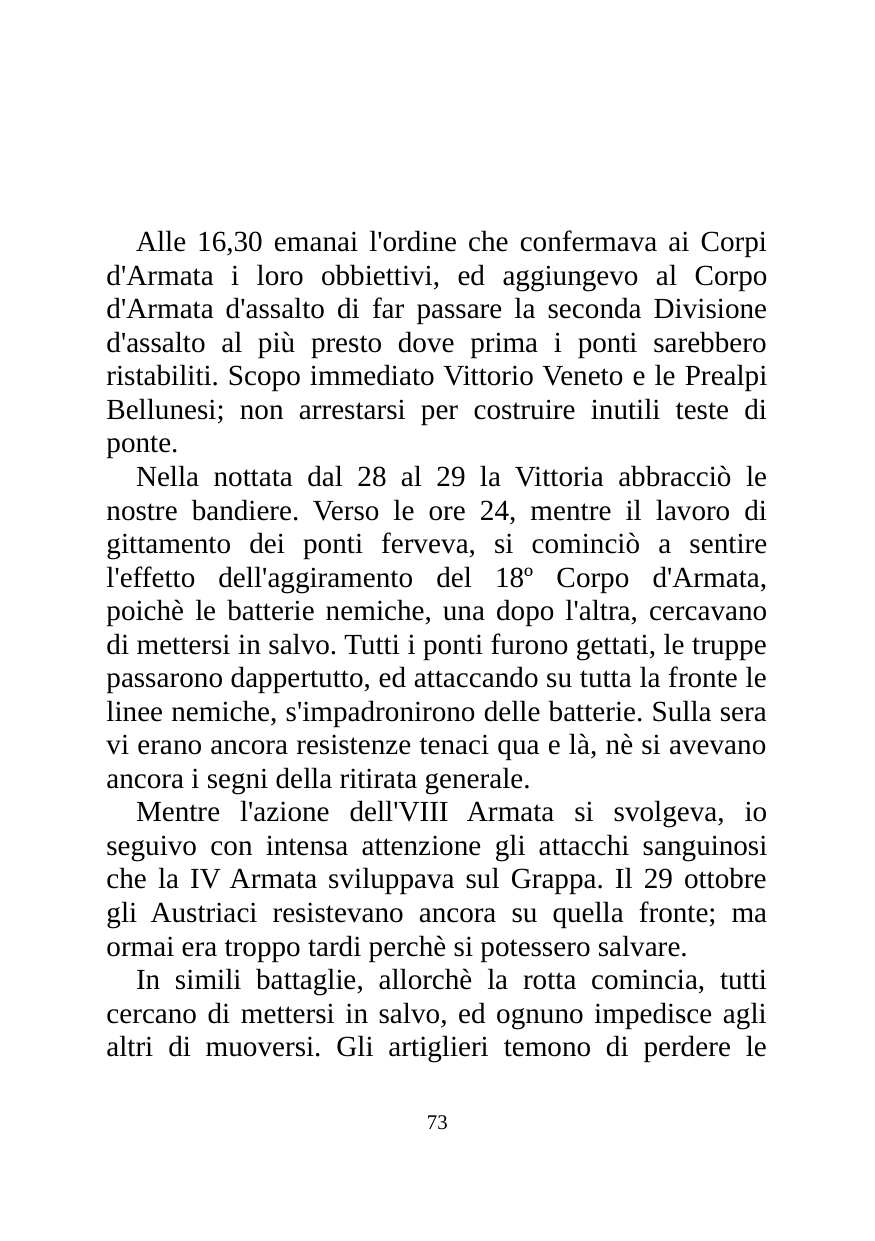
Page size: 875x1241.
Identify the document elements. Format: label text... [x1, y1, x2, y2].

text Nella nottata dal 28 al 29 la Vittoria abbracciò le nostre bandiere. Verso le ore 24, mentre il lavoro di gittamento dei ponti ferveva, si cominciò a sentire l'effetto dell'aggiramento del 18º Corpo d'Armata, poichè le batterie nemiche, una dopo l'altra, cercavano di mettersi in salvo. Tutti i ponti furono gettati, le truppe passarono dappertutto, ed attaccando su tutta la fronte le linee nemiche, s'impadronirono delle batterie. Sulla sera vi erano ancora resistenze tenaci qua e là, nè si avevano ancora i segni della ritirata generale. [106, 459, 768, 794]
text Alle 16,30 emanai l'ordine che confermava ai Corpi d'Armata i loro obbiettivi, ed aggiungevo al Corpo d'Armata d'assalto di far passare la seconda Divisione d'assalto al più presto dove prima i ponti sarebbero ristabiliti. Scopo immediato Vittorio Veneto e le Prealpi Bellunesi; non arrestarsi per costruire inutili teste di ponte. [106, 224, 768, 459]
text In simili battaglie, allorchè la rotta comincia, tutti cercano di mettersi in salvo, ed ognuno impedisce agli altri di muoversi. Gli artiglieri temono di perdere le [106, 962, 768, 1063]
text Mentre l'azione dell'VIII Armata si svolgeva, io seguivo con intensa attenzione gli attacchi sanguinosi che la IV Armata sviluppava sul Grappa. Il 29 ottobre gli Austriaci resistevano ancora su quella fronte; ma ormai era troppo tardi perchè si potessero salvare. [106, 794, 768, 962]
